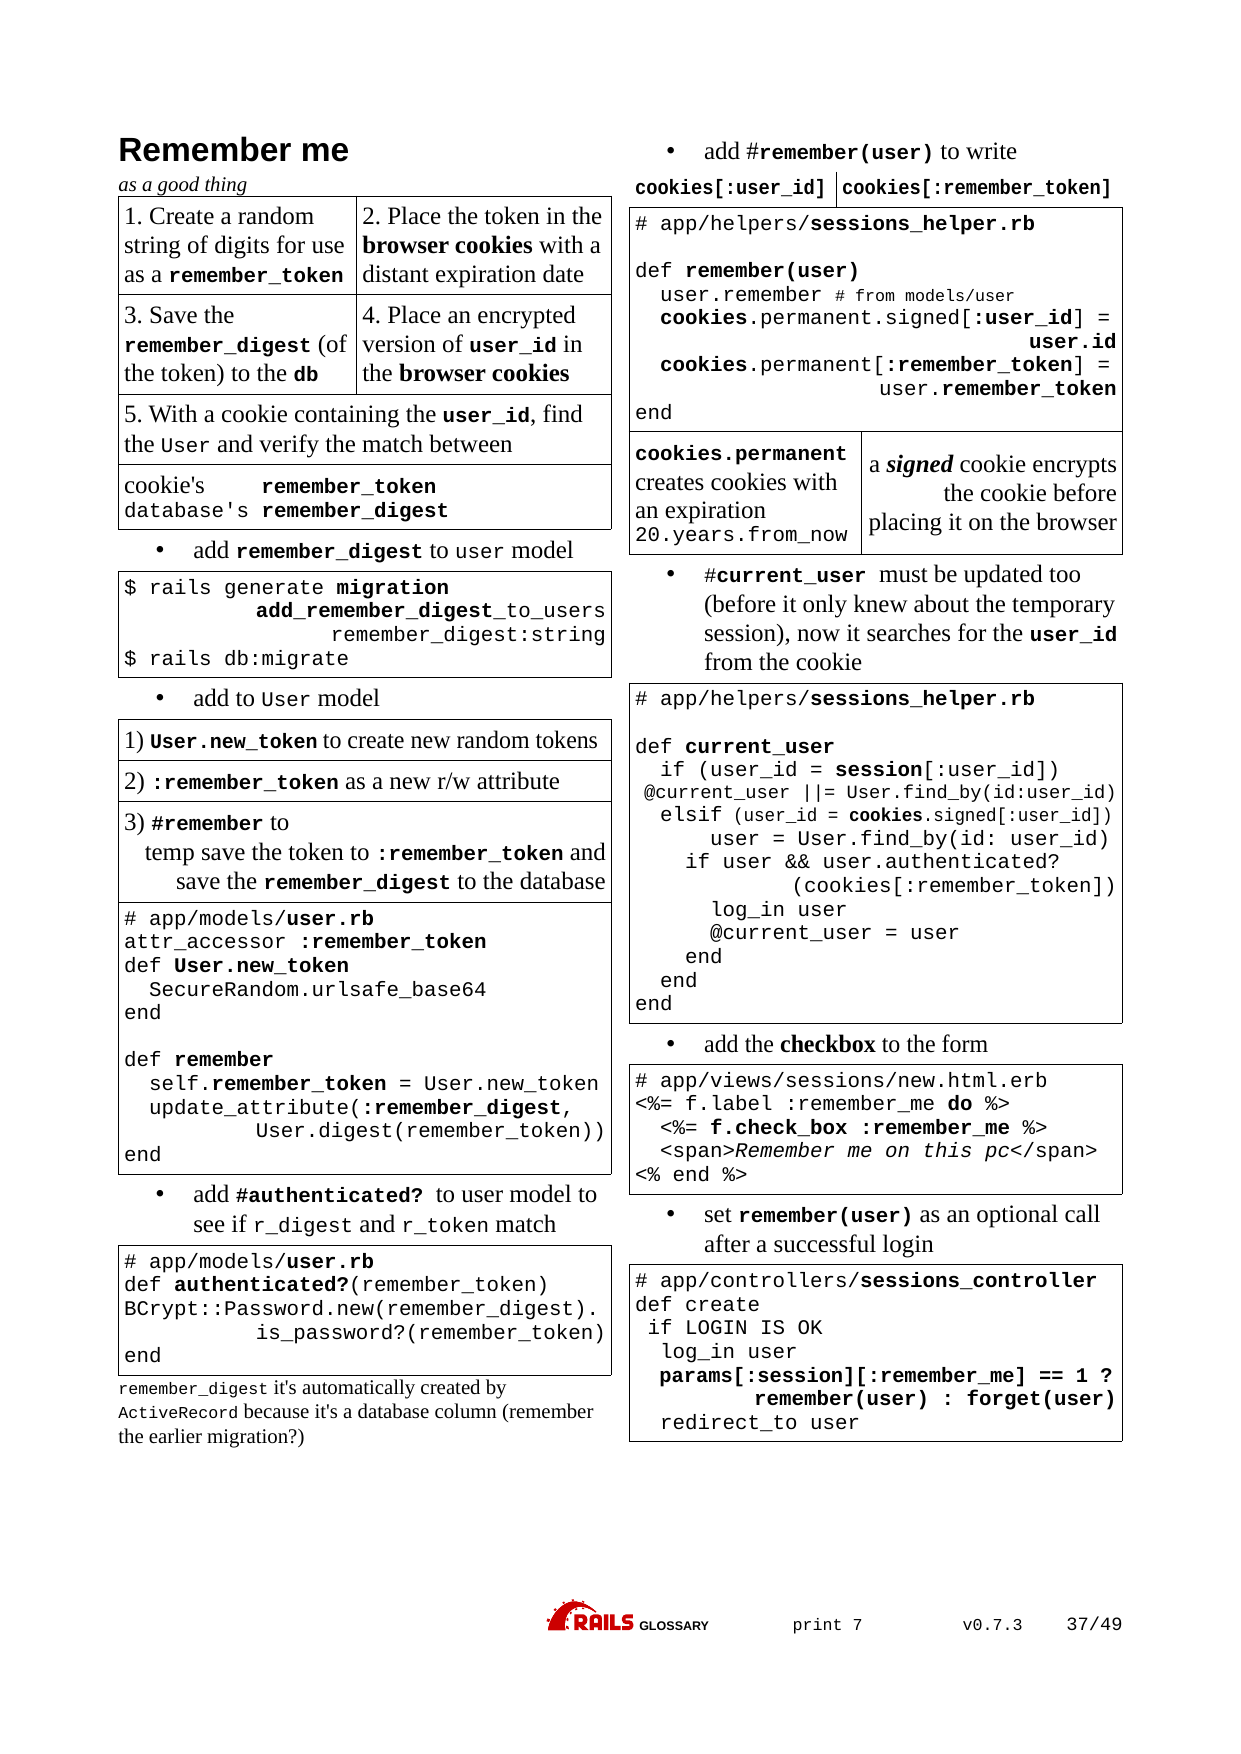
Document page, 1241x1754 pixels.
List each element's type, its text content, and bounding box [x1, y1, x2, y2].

table_header # app/models/user.rb attr_accessor :remember_token def User.new_token SecureRandom.urlsafe_base64 end def remember self.remember_token = User.new_token update_attribute(:remember_digest, User.digest(remember_token)) end [119, 903, 611, 1173]
subtitle Remember me [118, 130, 611, 168]
table_header $ rails generate migration add_remember_digest_to_users remember_digest:string $ rails db:migrate [119, 572, 611, 677]
table_cell 4. Place an encrypted version of user_id in the browser cookies [357, 295, 611, 394]
table_header # app/models/user.rb def authenticated?(remember_token) BCrypt::Password.new(remember_digest). is_password?(remember_token) end [119, 1246, 611, 1375]
table_header cookies[:remember_token] [837, 172, 1122, 207]
table_header 1) User.new_token to create new random tokens [119, 720, 611, 760]
table_header 2. Place the token in the browser cookies with a distant expiration date [357, 197, 611, 294]
table_cell 5. With a cookie containing the user_id, find the User and verify the match between [119, 395, 611, 464]
table_header cookies.permanent creates cookies with an expiration 20.years.from_now [630, 432, 861, 553]
list add #authenticated? to user model to see if r_digest and r_token match [156, 1179, 611, 1239]
list add to User model [156, 683, 611, 713]
list set remember(user) as an optional call after a successful login [666, 1199, 1122, 1258]
table_header # app/views/sessions/new.html.erb <%= f.label :remember_me do %> <%= f.check_box :remember_me %> <span>Remember me on this pc</span> <% end %> [630, 1065, 1122, 1193]
list add remember_digest to user model [156, 535, 611, 565]
list #current_user must be updated too (before it only knew about the temporary session), now it searches for the user_id from the cookie [666, 559, 1122, 676]
table_header # app/helpers/sessions_helper.rb def current_user if (user_id = session[:user_id]) @current_user ||= User.find_by(id:user_id) elsif (user_id = cookies.signed[:user_id]) user = User.find_by(id: user_id) if user && user.authenticated? (cookies[:remember_token]) log_in user @current_user = user end end end [630, 684, 1122, 1023]
text remember_digest it's automatically created by ActiveRecord because it's a database column (remember the earlier migration?) [118, 1376, 611, 1448]
table_cell 3) #remember to temp save the token to :remember_token and save the remember_digest to the database [119, 802, 611, 902]
list add the checkbox to the form [666, 1029, 1122, 1057]
table_cell 2) :remember_token as a new r/w attribute [119, 761, 611, 801]
table_header # app/controllers/sessions_controller def create if LOGIN IS OK log_in user params[:session][:remember_me] == 1 ? remember(user) : forget(user) redirect_to user [630, 1265, 1122, 1441]
table_cell 3. Save the remember_digest (of the token) to the db [119, 295, 356, 394]
list add #remember(user) to write [666, 136, 1122, 165]
table_header a signed cookie encrypts the cookie before placing it on the browser [862, 432, 1122, 553]
text as a good thing [118, 171, 611, 196]
table_header 1. Create a random string of digits for use as a remember_token [119, 197, 356, 294]
table_cell cookie's remember_token database's remember_digest [119, 465, 611, 529]
table_header cookies[:user_id] [629, 172, 836, 207]
table_header # app/helpers/sessions_helper.rb def remember(user) user.remember # from models/user cookies.permanent.signed[:user_id] = user.id cookies.permanent[:remember_token] = user.remember_token end [630, 208, 1122, 431]
